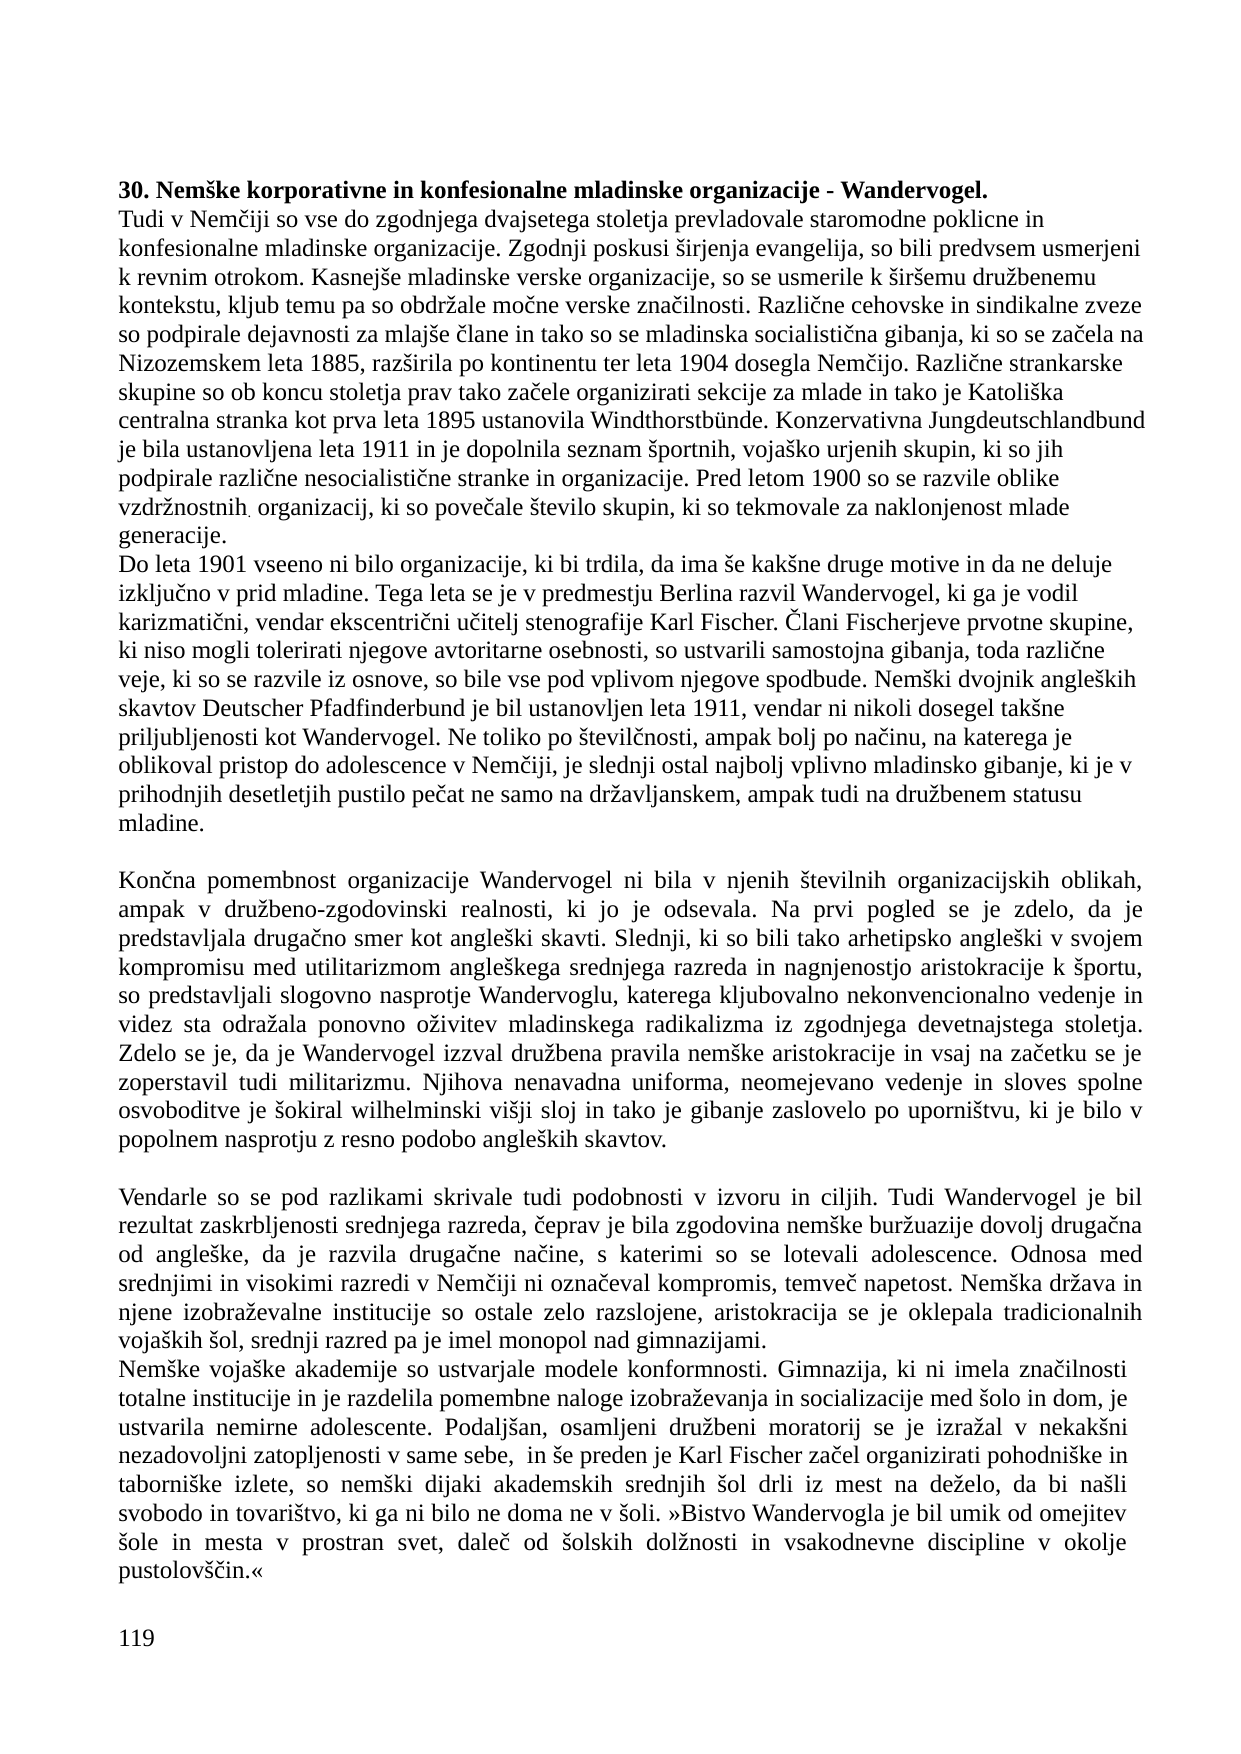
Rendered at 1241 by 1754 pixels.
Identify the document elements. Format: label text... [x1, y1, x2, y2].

text Do leta 1901 vseeno ni bilo organizacije, ki bi trdila, da ima še kakšne druge motive in da ne deluje izključno v prid mladine. Tega leta se je v predmestju Berlina razvil Wandervogel, ki ga je vodil karizmatični, vendar ekscentrični učitelj stenografije Karl Fischer. Člani Fischerjeve prvotne skupine, ki niso mogli tolerirati njegove avtoritarne osebnosti, so ustvarili samostojna gibanja, toda različne veje, ki so se razvile iz osnove, so bile vse pod vplivom njegove spodbude. Nemški dvojnik angleških skavtov Deutscher Pfadfinderbund je bil ustanovljen leta 1911, vendar ni nikoli dosegel takšne priljubljenosti kot Wandervogel. Ne toliko po številčnosti, ampak bolj po načinu, na katerega je oblikoval pristop do adolescence v Nemčiji, je slednji ostal najbolj vplivno mladinsko gibanje, ki je v prihodnjih desetletjih pustilo pečat ne samo na državljanskem, ampak tudi na družbenem statusu mladine. [118, 549, 1144, 837]
text Vendarle so se pod razlikami skrivale tudi podobnosti v izvoru in ciljih. Tudi Wandervogel je bil rezultat zaskrbljenosti srednjega razreda, čeprav je bila zgodovina nemške buržuazije dovolj drugačna od angleške, da je razvila drugačne načine, s katerimi so se lotevali adolescence. Odnosa med srednjimi in visokimi razredi v Nemčiji ni označeval kompromis, temveč napetost. Nemška država in njene izobraževalne institucije so ostale zelo razslojene, aristokracija se je oklepala tradicionalnih vojaških šol, srednji razred pa je imel monopol nad gimnazijami. [118, 1182, 1144, 1354]
text Končna pomembnost organizacije Wandervogel ni bila v njenih številnih organizacijskih oblikah, ampak v družbeno-zgodovinski realnosti, ki jo je odsevala. Na prvi pogled se je zdelo, da je predstavljala drugačno smer kot angleški skavti. Slednji, ki so bili tako arhetipsko angleški v svojem kompromisu med utilitarizmom angleškega srednjega razreda in nagnjenostjo aristokracije k športu, so predstavljali slogovno nasprotje Wandervoglu, katerega kljubovalno nekonvencionalno vedenje in videz sta odražala ponovno oživitev mladinskega radikalizma iz zgodnjega devetnajstega stoletja. Zdelo se je, da je Wandervogel izzval družbena pravila nemške aristokracije in vsaj na začetku se je zoperstavil tudi militarizmu. Njihova nenavadna uniforma, neomejevano vedenje in sloves spolne osvoboditve je šokiral wilhelminski višji sloj in tako je gibanje zaslovelo po uporništvu, ki je bilo v popolnem nasprotju z resno podobo angleških skavtov. [118, 866, 1144, 1153]
text 30. Nemške korporativne in konfesionalne mladinske organizacije - Wandervogel. [118, 176, 1144, 204]
text Tudi v Nemčiji so vse do zgodnjega dvajsetega stoletja prevladovale staromodne poklicne in konfesionalne mladinske organizacije. Zgodnji poskusi širjenja evangelija, so bili predvsem usmerjeni k revnim otrokom. Kasnejše mladinske verske organizacije, so se usmerile k širšemu družbenemu kontekstu, kljub temu pa so obdržale močne verske značilnosti. Različne cehovske in sindikalne zveze so podpirale dejavnosti za mlajše člane in tako so se mladinska socialistična gibanja, ki so se začela na Nizozemskem leta 1885, razširila po kontinentu ter leta 1904 dosegla Nemčijo. Različne strankarske skupine so ob koncu stoletja prav tako začele organizirati sekcije za mlade in tako je Katoliška centralna stranka kot prva leta 1895 ustanovila Windthorstbünde. Konzervativna Jungdeutschlandbund je bila ustanovljena leta 1911 in je dopolnila seznam športnih, vojaško urjenih skupin, ki so jih podpirale različne nesocialistične stranke in organizacije. Pred letom 1900 so se razvile oblike vzdržnostnih. organizacij, ki so povečale število skupin, ki so tekmovale za naklonjenost mlade generacije. [118, 204, 1149, 549]
text Nemške vojaške akademije so ustvarjale modele konformnosti. Gimnazija, ki ni imela značilnosti totalne institucije in je razdelila pomembne naloge izobraževanja in socializacije med šolo in dom, je ustvarila nemirne adolescente. Podaljšan, osamljeni družbeni moratorij se je izražal v nekakšni nezadovoljni zatopljenosti v same sebe, in še preden je Karl Fischer začel organizirati pohodniške in taborniške izlete, so nemški dijaki akademskih srednjih šol drli iz mest na deželo, da bi našli svobodo in tovarištvo, ki ga ni bilo ne doma ne v šoli. »Bistvo Wandervogla je bil umik od omejitev šole in mesta v prostran svet, daleč od šolskih dolžnosti in vsakodnevne discipline v okolje pustolovščin.« [118, 1354, 1129, 1584]
